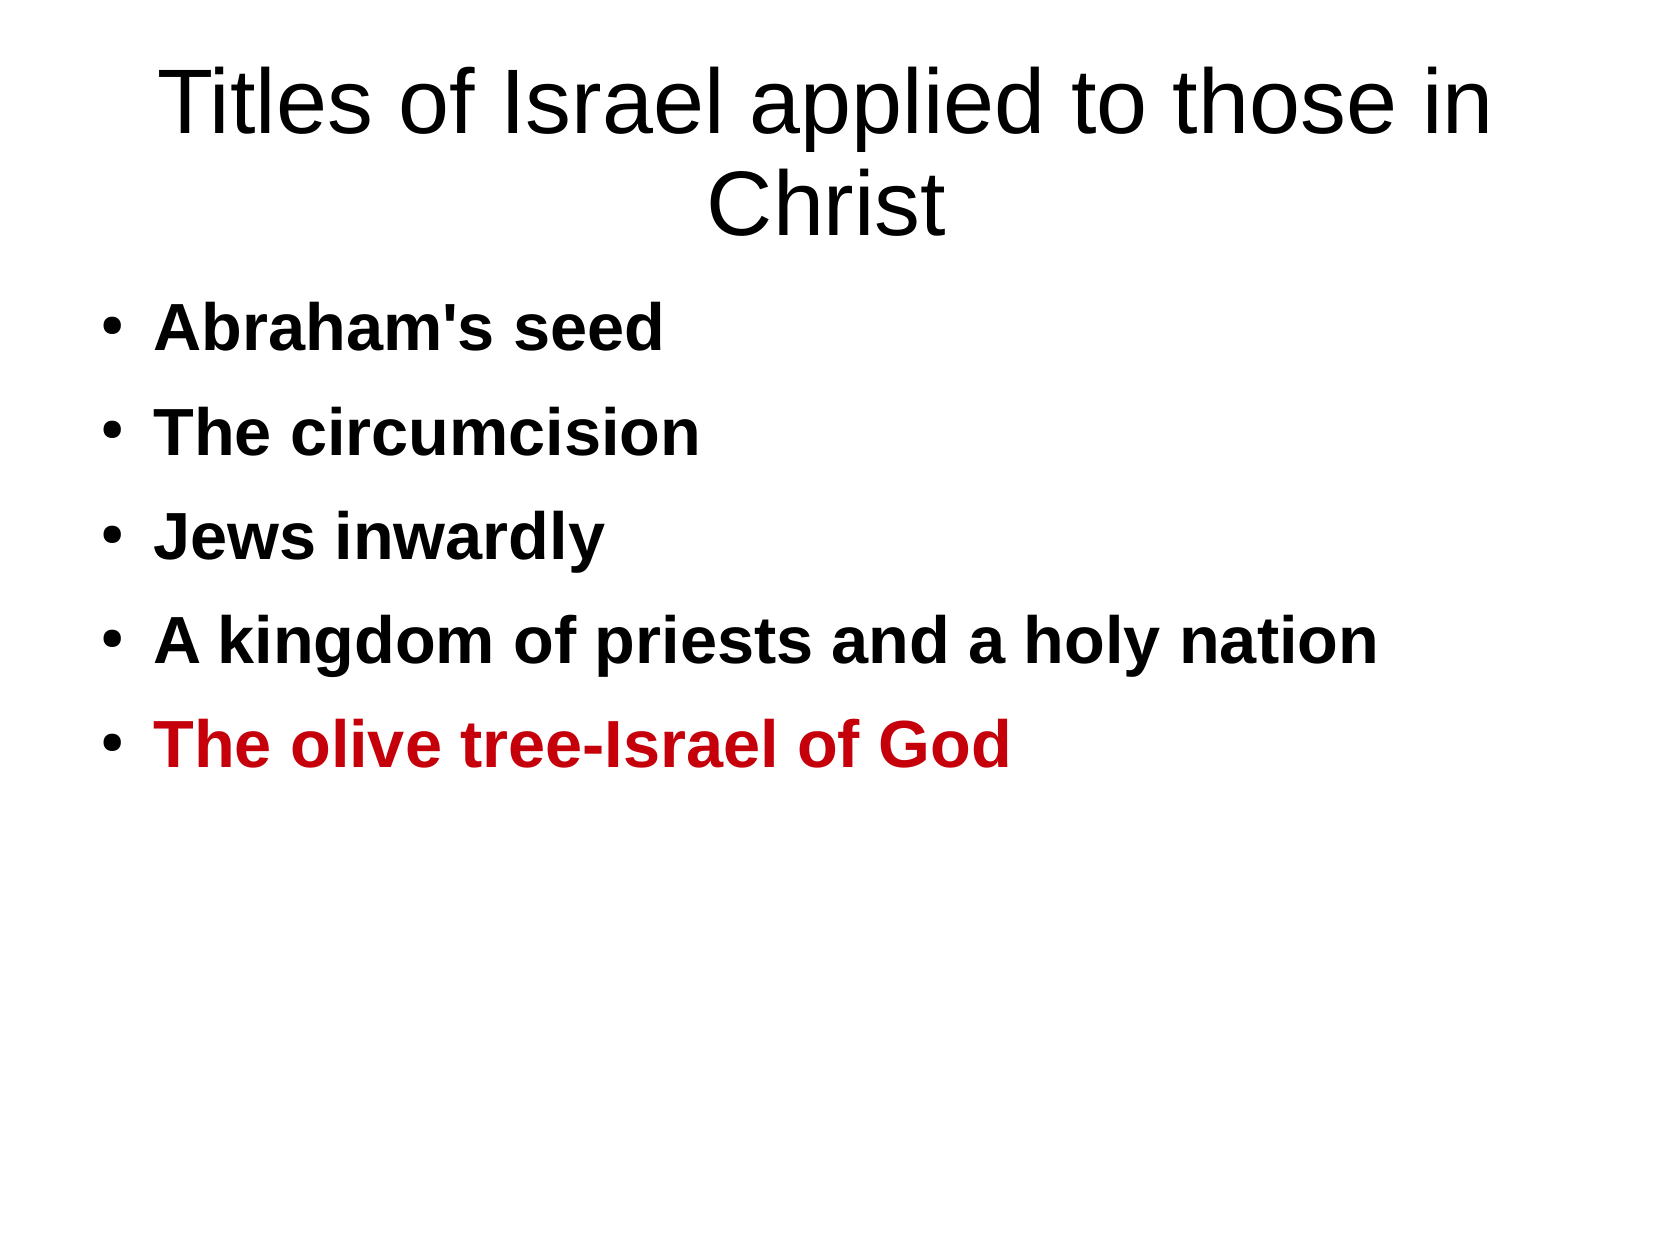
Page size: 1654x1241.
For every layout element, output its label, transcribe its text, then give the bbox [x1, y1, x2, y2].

list Abraham's seed The circumcision Jews inwardly A kingdom of priests and a holy nation The olive tree-Israel of God [82, 290, 1571, 1109]
title Titles of Israel applied to those in Christ [82, 49, 1571, 257]
